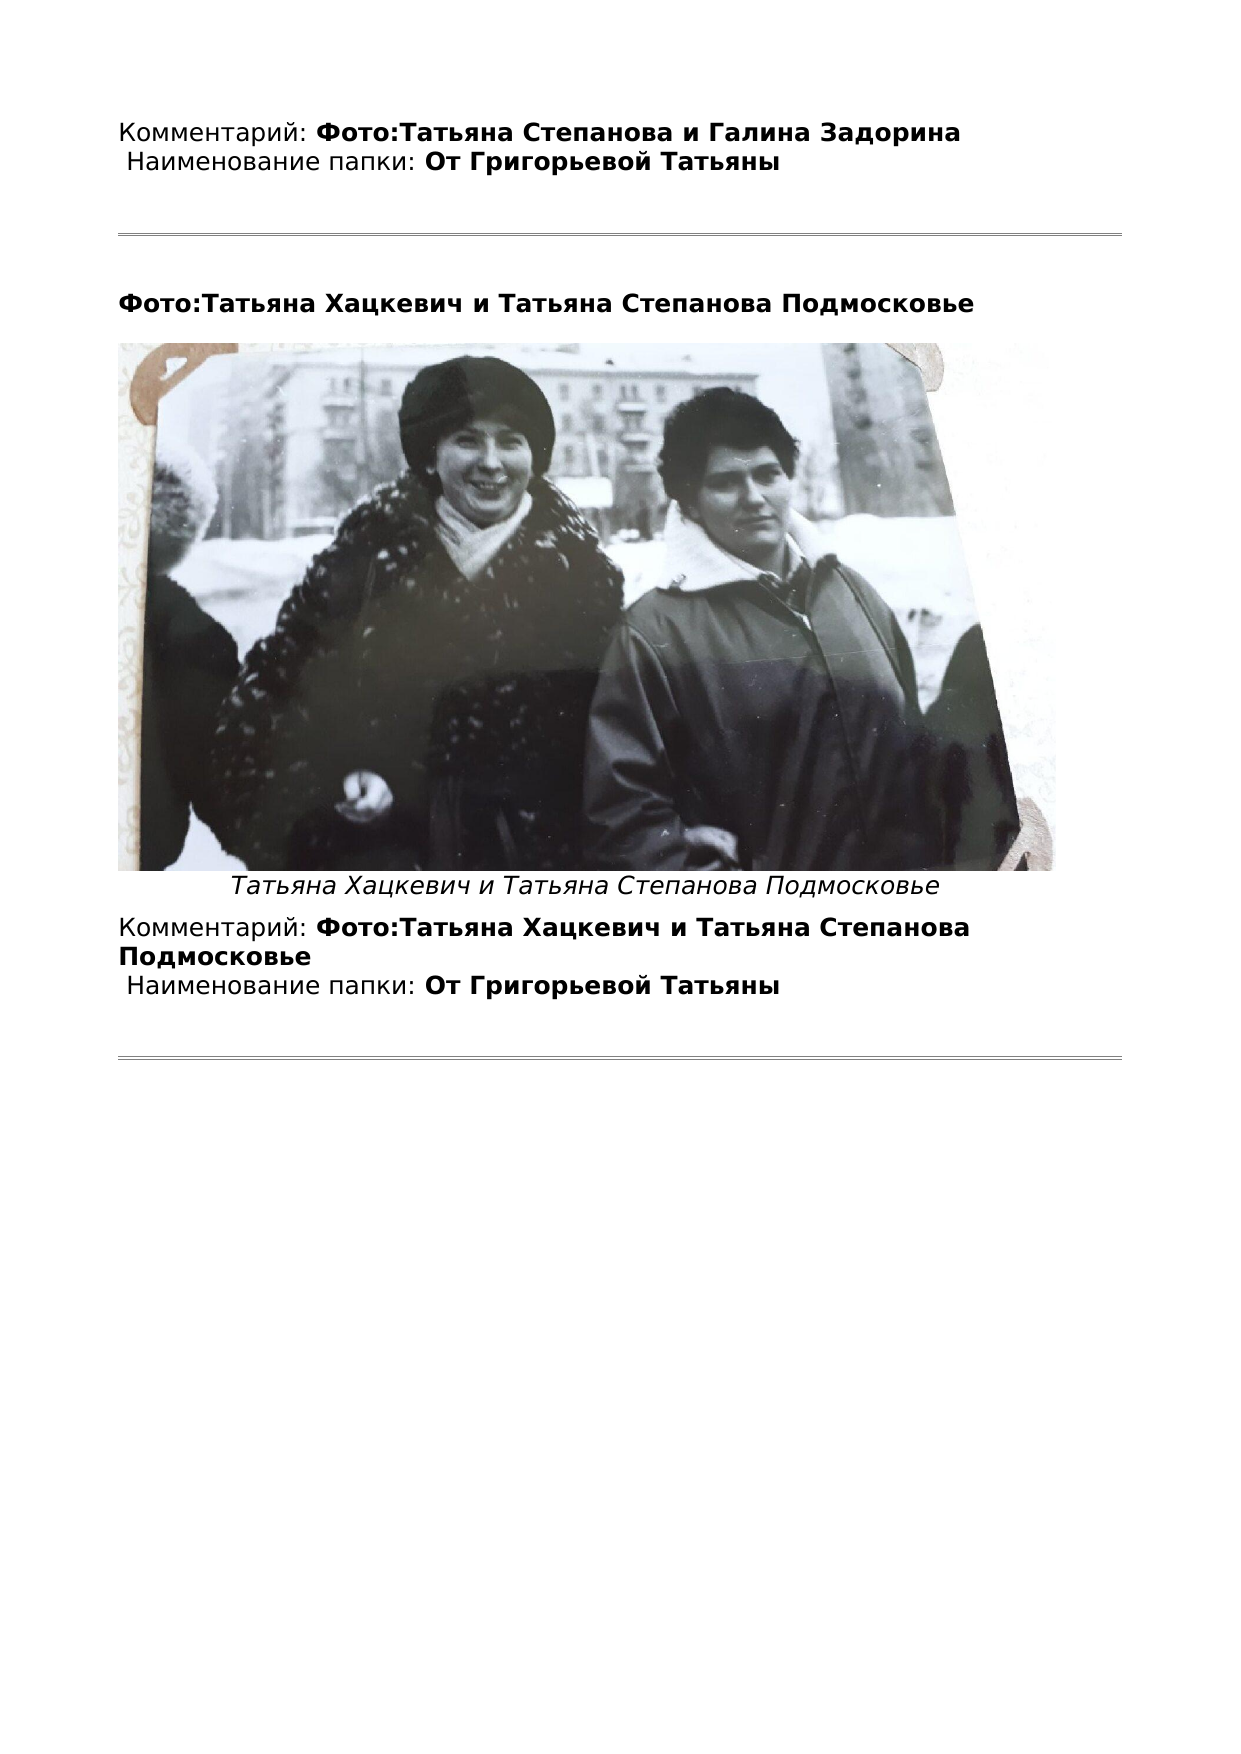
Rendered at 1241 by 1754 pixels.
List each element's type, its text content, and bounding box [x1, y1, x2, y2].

subtitle Фото:Татьяна Хацкевич и Татьяна Степанова Подмосковье [118, 289, 1122, 319]
text Комментарий: Фото:Татьяна Степанова и Галина Задорина Наименование папки: От Григорьевой Татьяны [118, 118, 1122, 206]
picture [118, 343, 1056, 871]
text Татьяна Хацкевич и Татьяна Степанова Подмосковье [118, 871, 1056, 900]
text Комментарий: Фото:Татьяна Хацкевич и Татьяна Степанова Подмосковье Наименование папки: От Григорьевой Татьяны [118, 913, 1122, 1029]
